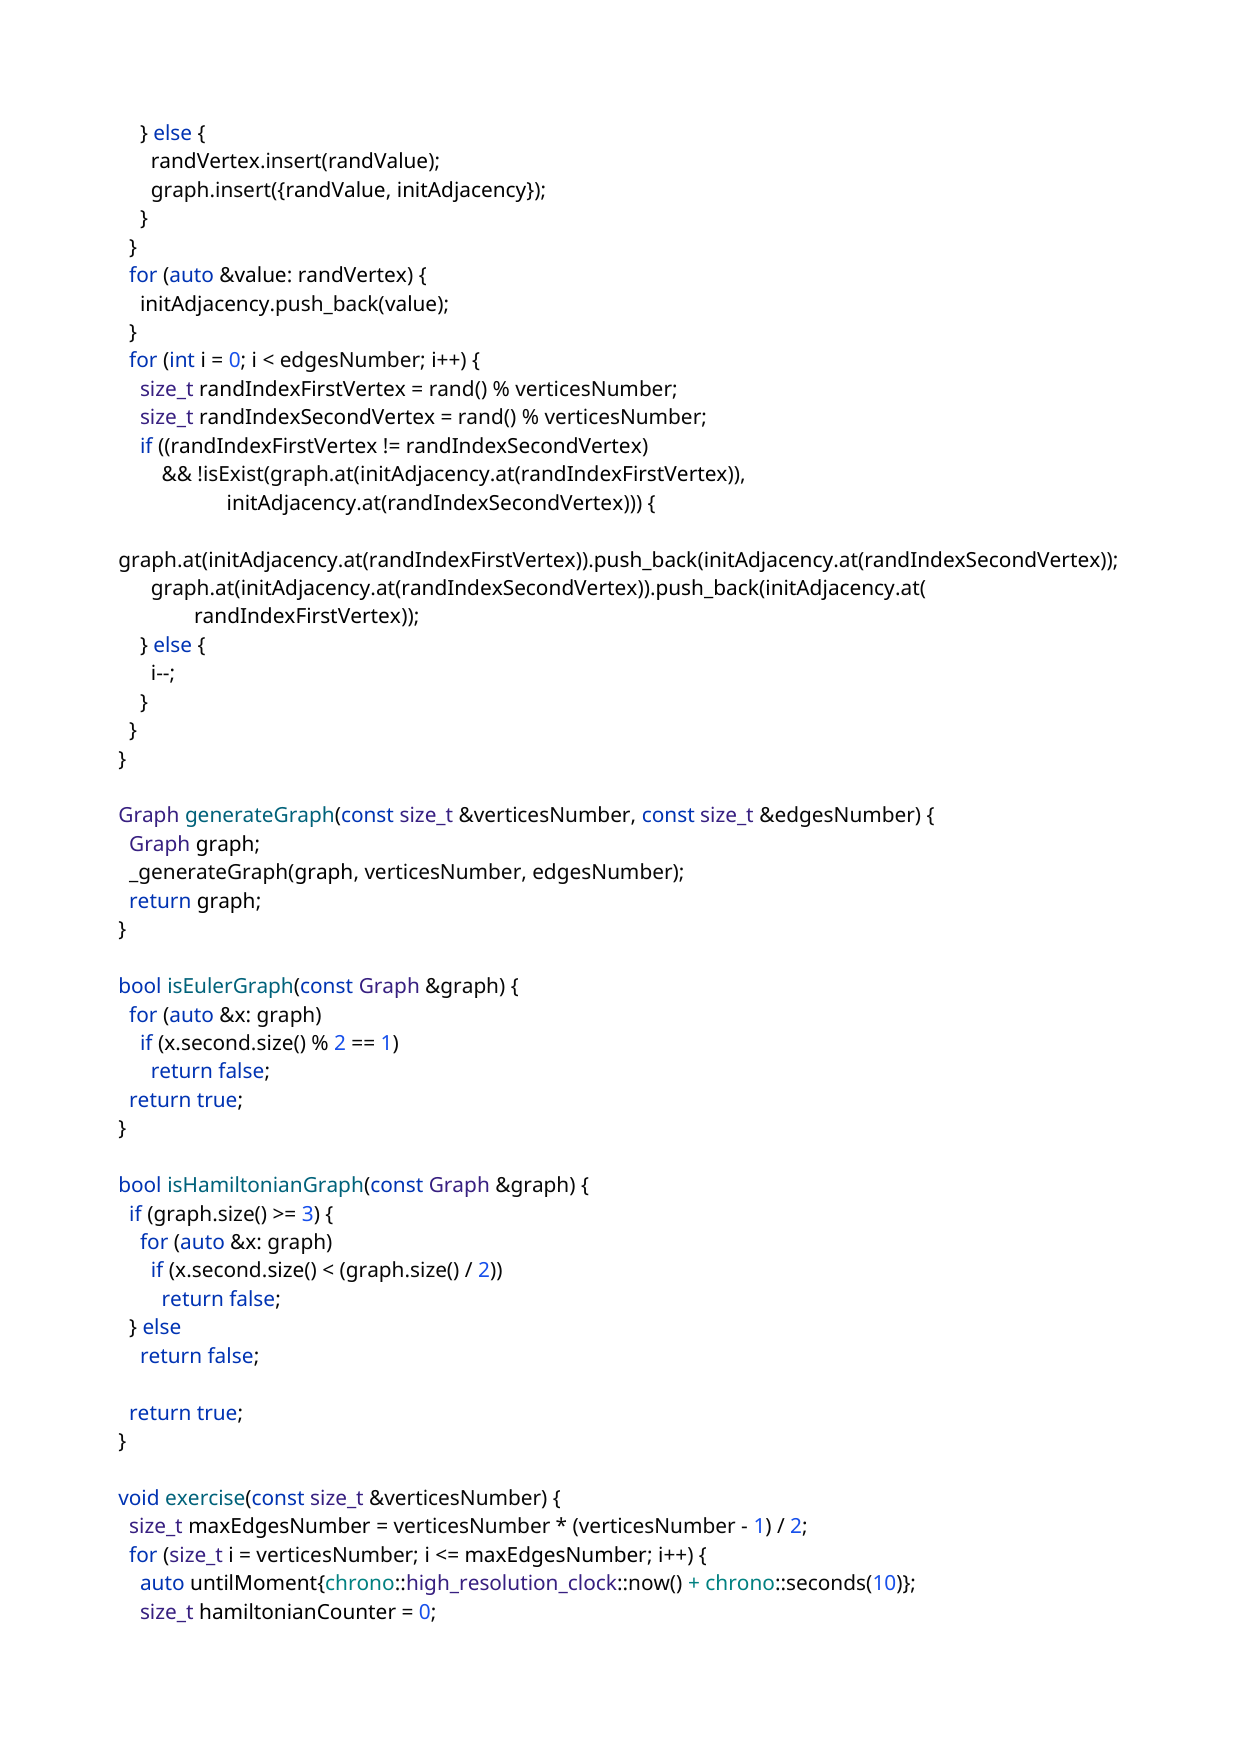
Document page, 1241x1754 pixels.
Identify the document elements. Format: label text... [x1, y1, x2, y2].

text } else { randVertex.insert(randValue); graph.insert({randValue, initAdjacency}); } } for (auto &value: randVertex) { initAdjacency.push_back(value); } for (int i = 0; i < edgesNumber; i++) { size_t randIndexFirstVertex = rand() % verticesNumber; size_t randIndexSecondVertex = rand() % verticesNumber; if ((randIndexFirstVertex != randIndexSecondVertex) && !isExist(graph.at(initAdjacency.at(randIndexFirstVertex)), initAdjacency.at(randIndexSecondVertex))) { graph.at(initAdjacency.at(randIndexFirstVertex)).push_back(initAdjacency.at(randIndexSecondVertex)); graph.at(initAdjacency.at(randIndexSecondVertex)).push_back(initAdjacency.at( randIndexFirstVertex)); } else { i--; } } } Graph generateGraph(const size_t &verticesNumber, const size_t &edgesNumber) { Graph graph; _generateGraph(graph, verticesNumber, edgesNumber); return graph; } bool isEulerGraph(const Graph &graph) { for (auto &x: graph) if (x.second.size() % 2 == 1) return false; return true; } bool isHamiltonianGraph(const Graph &graph) { if (graph.size() >= 3) { for (auto &x: graph) if (x.second.size() < (graph.size() / 2)) return false; } else return false; return true; } void exercise(const size_t &verticesNumber) { size_t maxEdgesNumber = verticesNumber * (verticesNumber - 1) / 2; for (size_t i = verticesNumber; i <= maxEdgesNumber; i++) { auto untilMoment{chrono::high_resolution_clock::now() + chrono::seconds(10)}; size_t hamiltonianCounter = 0; [118, 118, 1122, 1625]
